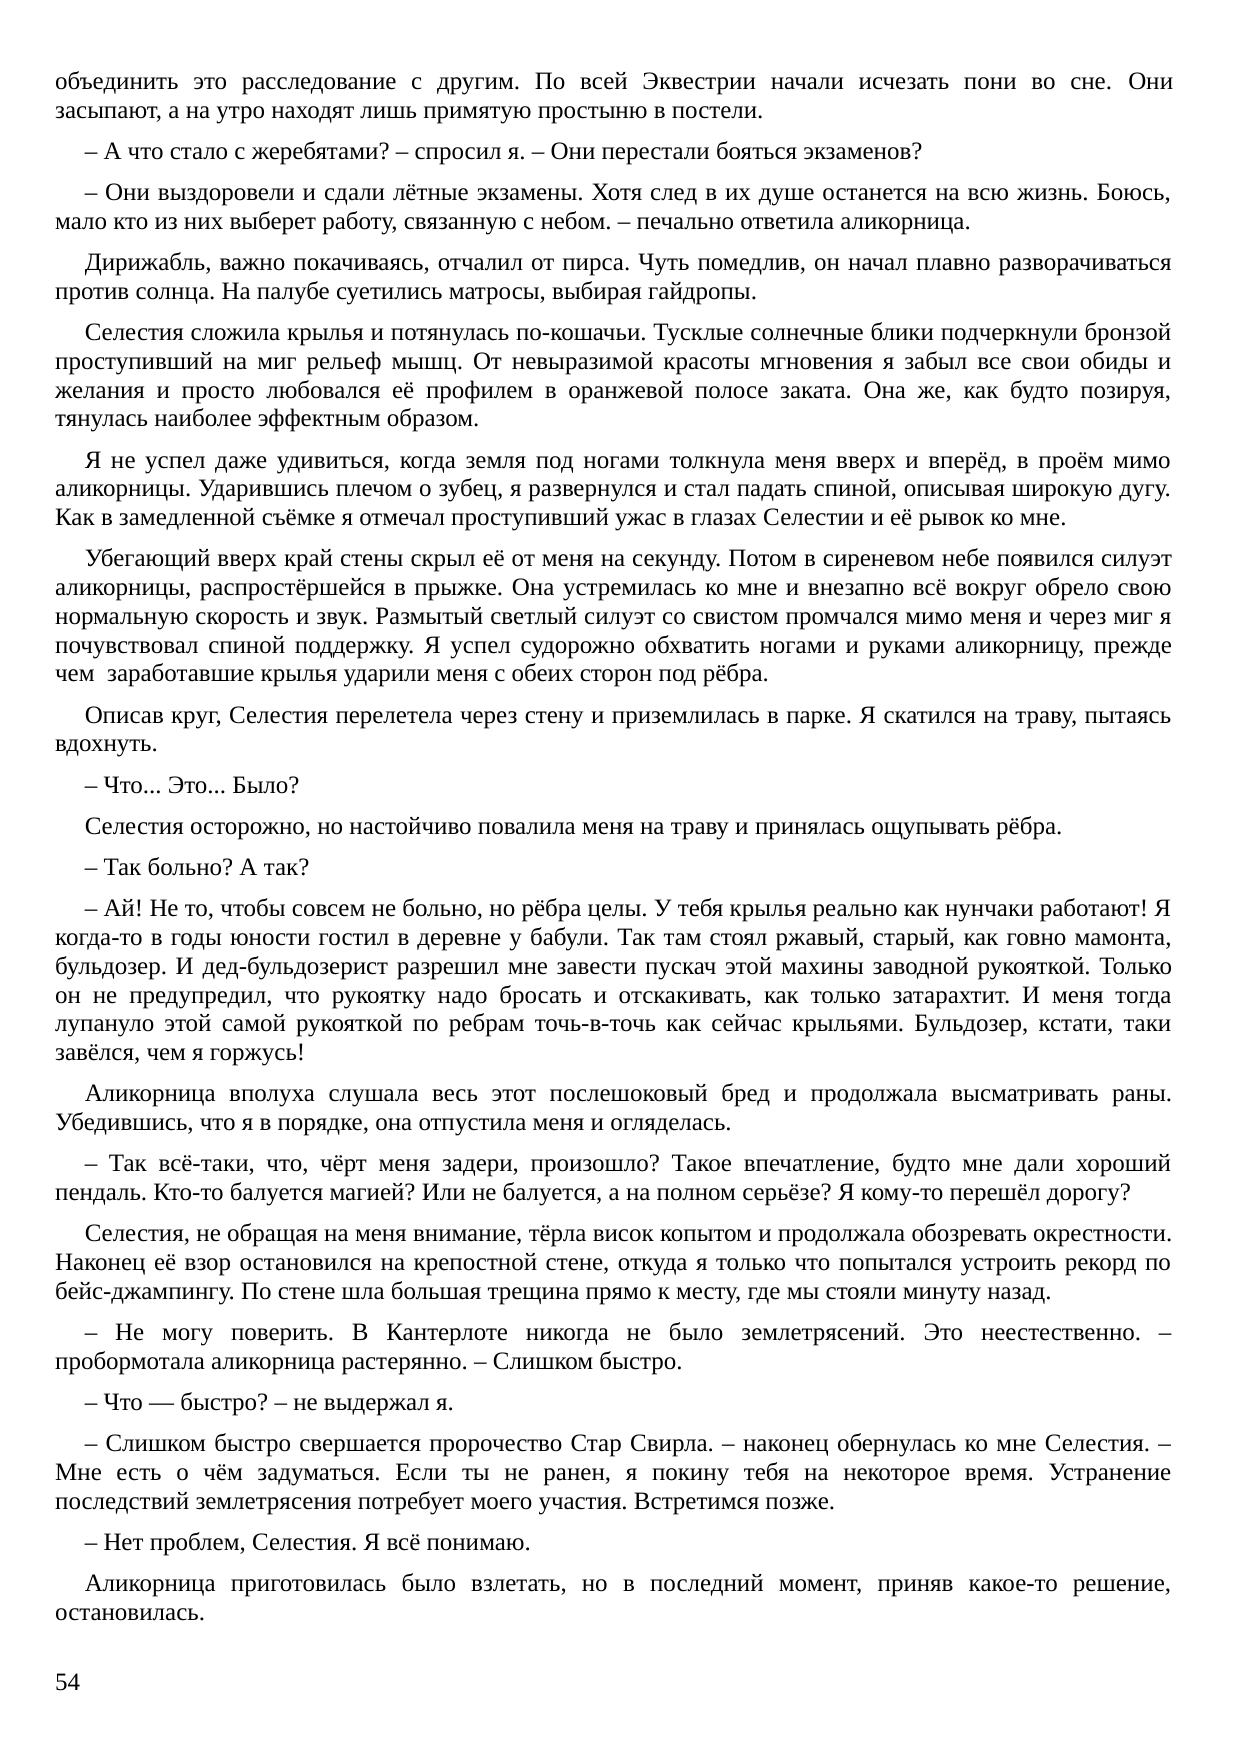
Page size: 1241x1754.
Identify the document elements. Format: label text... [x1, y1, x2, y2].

text – Они выздоровели и сдали лётные экзамены. Хотя след в их душе останется на всю жизнь. Боюсь, мало кто из них выберет работу, связанную с небом. – печально ответила аликорница. [55, 177, 1173, 235]
text объединить это расследование с другим. По всей Эквестрии начали исчезать пони во сне. Они засыпают, а на утро находят лишь примятую простыню в постели. [55, 66, 1173, 123]
text – А что стало с жеребятами? – спросил я. – Они перестали бояться экзаменов? [55, 136, 1173, 165]
text – Так больно? А так? [55, 852, 1173, 881]
text – Слишком быстро свершается пророчество Стар Свирла. – наконец обернулась ко мне Селестия. – Мне есть о чём задуматься. Если ты не ранен, я покину тебя на некоторое время. Устранение последствий землетрясения потребует моего участия. Встретимся позже. [55, 1428, 1173, 1515]
text Аликорница вполуха слушала весь этот послешоковый бред и продолжала высматривать раны. Убедившись, что я в порядке, она отпустила меня и огляделась. [55, 1078, 1173, 1136]
text Я не успел даже удивиться, когда земля под ногами толкнула меня вверх и вперёд, в проём мимо аликорницы. Ударившись плечом о зубец, я развернулся и стал падать спиной, описывая широкую дугу. Как в замедленной съёмке я отмечал проступивший ужас в глазах Селестии и её рывок ко мне. [55, 445, 1173, 531]
text Селестия, не обращая на меня внимание, тёрла висок копытом и продолжала обозревать окрестности. Наконец её взор остановился на крепостной стене, откуда я только что попытался устроить рекорд по бейс-джампингу. По стене шла большая трещина прямо к месту, где мы стояли минуту назад. [55, 1218, 1173, 1305]
text Селестия осторожно, но настойчиво повалила меня на траву и принялась ощупывать рёбра. [55, 811, 1173, 840]
text Аликорница приготовилась было взлетать, но в последний момент, приняв какое-то решение, остановилась. [55, 1568, 1173, 1626]
text – Так всё-таки, что, чёрт меня задери, произошло? Такое впечатление, будто мне дали хороший пендаль. Кто-то балуется магией? Или не балуется, а на полном серьёзе? Я кому-то перешёл дорогу? [55, 1148, 1173, 1206]
text – Что... Это... Было? [55, 770, 1173, 798]
text Селестия сложила крылья и потянулась по-кошачьи. Тусклые солнечные блики подчеркнули бронзой проступивший на миг рельеф мышц. От невыразимой красоты мгновения я забыл все свои обиды и желания и просто любовался её профилем в оранжевой полосе заката. Она же, как будто позируя, тянулась наиболее эффектным образом. [55, 317, 1173, 432]
text Дирижабль, важно покачиваясь, отчалил от пирса. Чуть помедлив, он начал плавно разворачиваться против солнца. На палубе суетились матросы, выбирая гайдропы. [55, 247, 1173, 305]
text Убегающий вверх край стены скрыл её от меня на секунду. Потом в сиреневом небе появился силуэт аликорницы, распростёршейся в прыжке. Она устремилась ко мне и внезапно всё вокруг обрело свою нормальную скорость и звук. Размытый светлый силуэт со свистом промчался мимо меня и через миг я почувствовал спиной поддержку. Я успел судорожно обхватить ногами и руками аликорницу, прежде чем заработавшие крылья ударили меня с обеих сторон под рёбра. [55, 543, 1173, 687]
text – Нет проблем, Селестия. Я всё понимаю. [55, 1527, 1173, 1556]
text – Не могу поверить. В Кантерлоте никогда не было землетрясений. Это неестественно. – пробормотала аликорница растерянно. – Слишком быстро. [55, 1317, 1173, 1375]
text Описав круг, Селестия перелетела через стену и приземлилась в парке. Я скатился на траву, пытаясь вдохнуть. [55, 700, 1173, 757]
text – Ай! Не то, чтобы совсем не больно, но рёбра целы. У тебя крылья реально как нунчаки работают! Я когда-то в годы юности гостил в деревне у бабули. Так там стоял ржавый, старый, как говно мамонта, бульдозер. И дед-бульдозерист разрешил мне завести пускач этой махины заводной рукояткой. Только он не предупредил, что рукоятку надо бросать и отскакивать, как только затарахтит. И меня тогда лупануло этой самой рукояткой по ребрам точь-в-точь как сейчас крыльями. Бульдозер, кстати, таки завёлся, чем я горжусь! [55, 893, 1173, 1066]
text – Что — быстро? – не выдержал я. [55, 1387, 1173, 1416]
